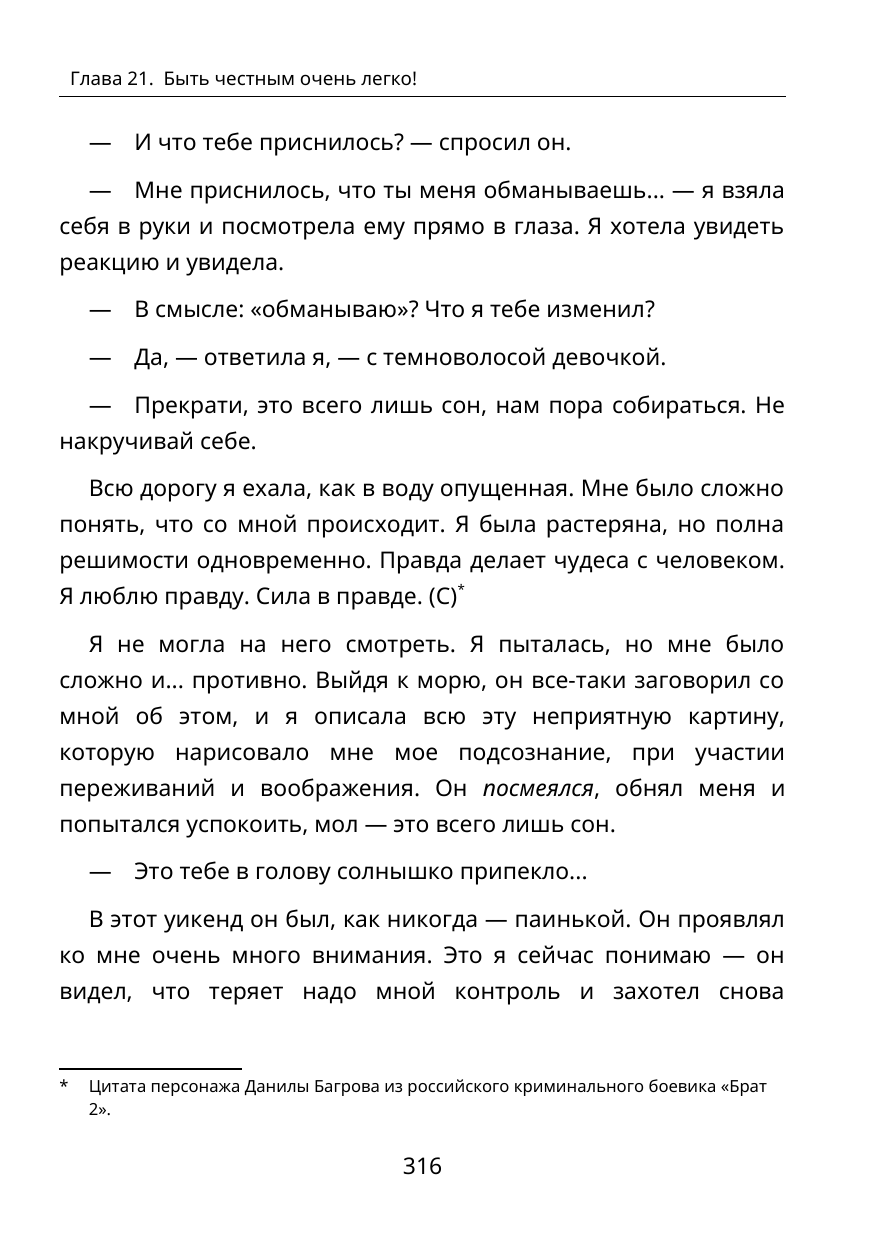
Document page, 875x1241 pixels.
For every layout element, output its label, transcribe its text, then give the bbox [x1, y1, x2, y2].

list Это тебе в голову солнышко припекло... [59, 855, 786, 887]
text Я не могла на него смотреть. Я пыталась, но мне было сложно и... противно. Выйдя к морю, он все-таки заговорил со мной об этом, и я описала всю эту неприятную картину, которую нарисовало мне мое подсознание, при участии переживаний и воображения. Он посмеялся, обнял меня и попытался успокоить, мол — это всего лишь сон. [59, 628, 786, 839]
list И что тебе приснилось? — спросил он. [59, 126, 786, 157]
text В этот уикенд он был, как никогда — паинькой. Он проявлял ко мне очень много внимания. Это я сейчас понимаю — он видел, что теряет надо мной контроль и захотел снова [59, 903, 786, 1006]
text Цитата персонажа Данилы Багрова из российского криминального боевика «Брат 2». [59, 1075, 786, 1120]
list Прекрати, это всего лишь сон, нам пора собираться. Не накручивай себе. [59, 389, 786, 456]
list Мне приснилось, что ты меня обманываешь... — я взяла себя в руки и посмотрела ему прямо в глаза. Я хотела увидеть реакцию и увидела. [59, 174, 786, 277]
text Всю дорогу я ехала, как в воду опущенная. Мне было сложно понять, что со мной происходит. Я была растеряна, но полна решимости одновременно. Правда делает чудеса с человеком. Я люблю правду. Сила в правде. (С) [59, 472, 786, 611]
list Да, — ответила я, — с темноволосой девочкой. [59, 341, 786, 372]
list В смысле: «обманываю»? Что я тебе изменил? [59, 293, 786, 324]
